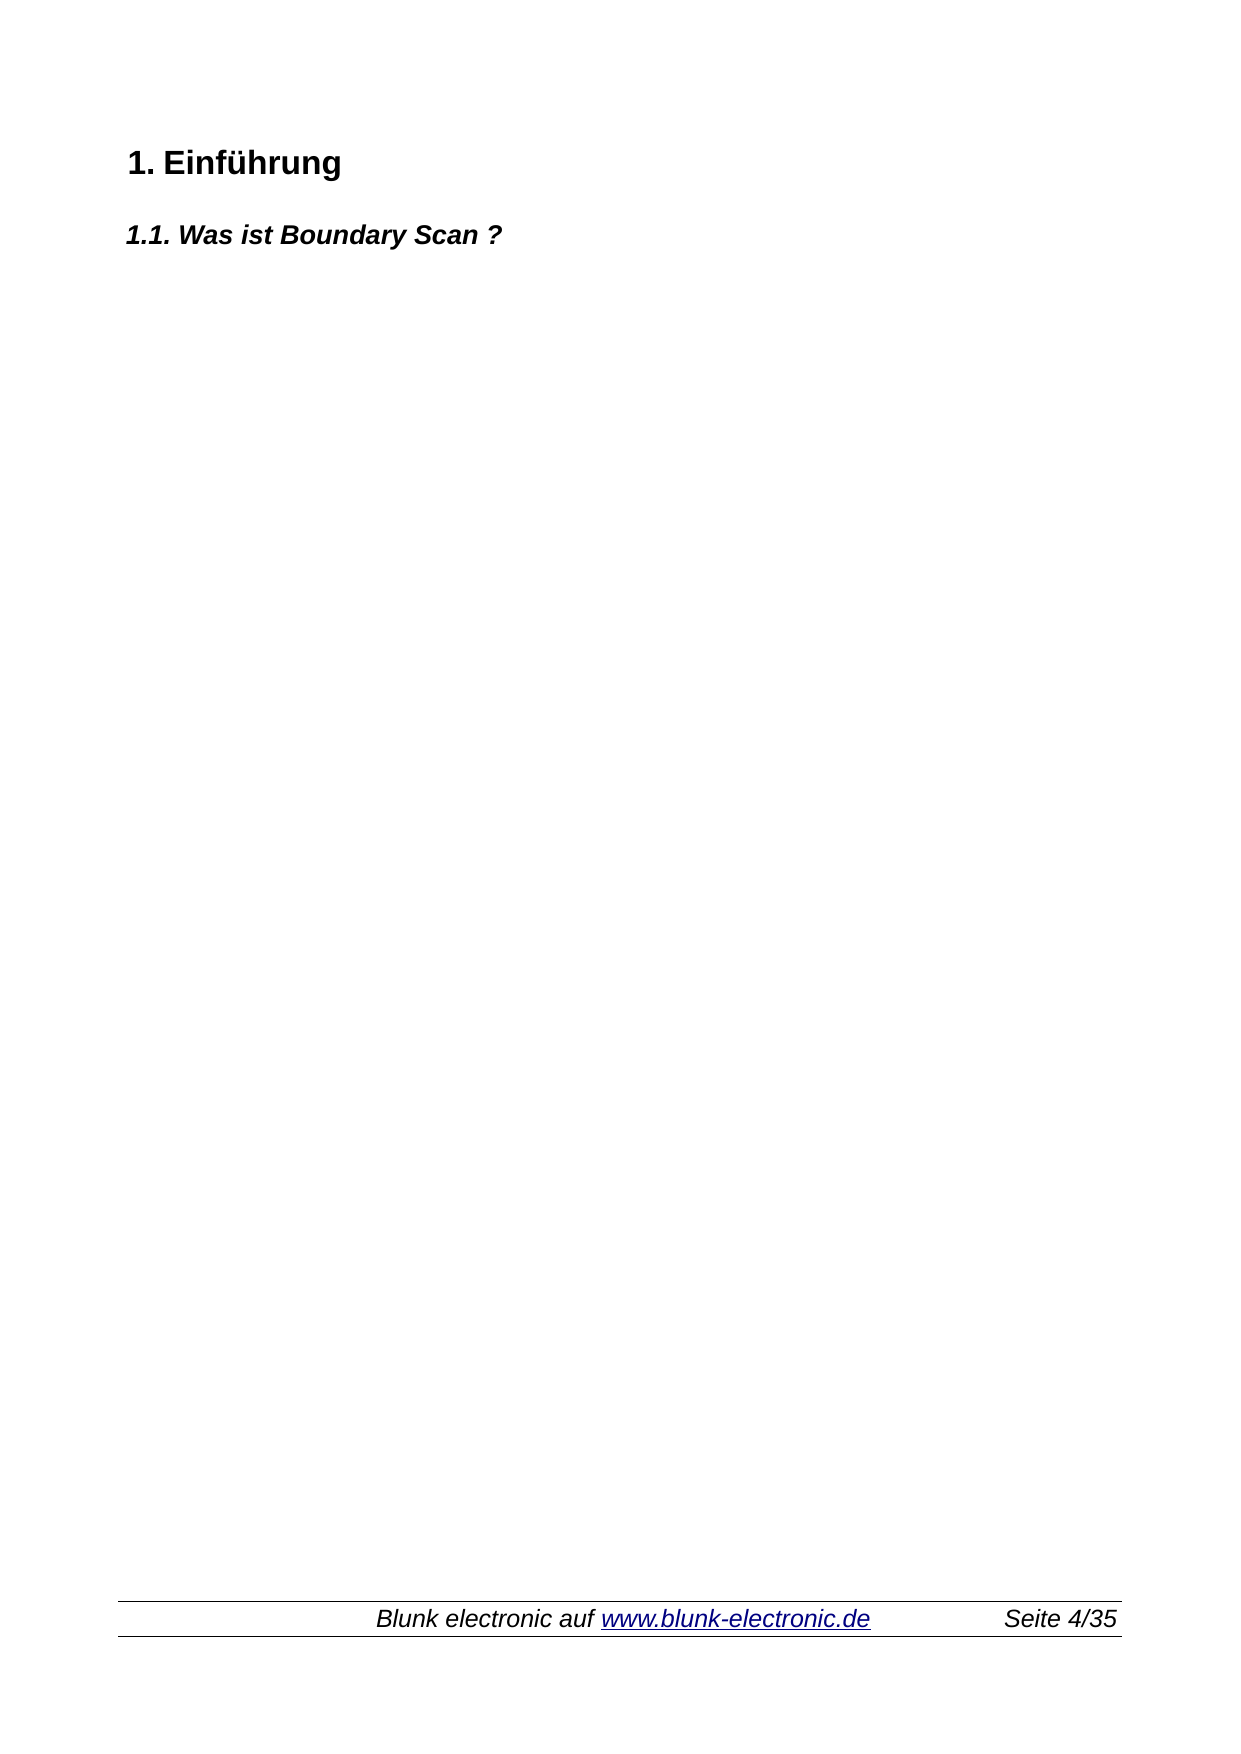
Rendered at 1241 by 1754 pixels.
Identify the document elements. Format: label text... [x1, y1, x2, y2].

subtitle Einführung [118, 143, 1122, 182]
subtitle Was ist Boundary Scan ? [118, 219, 1122, 251]
